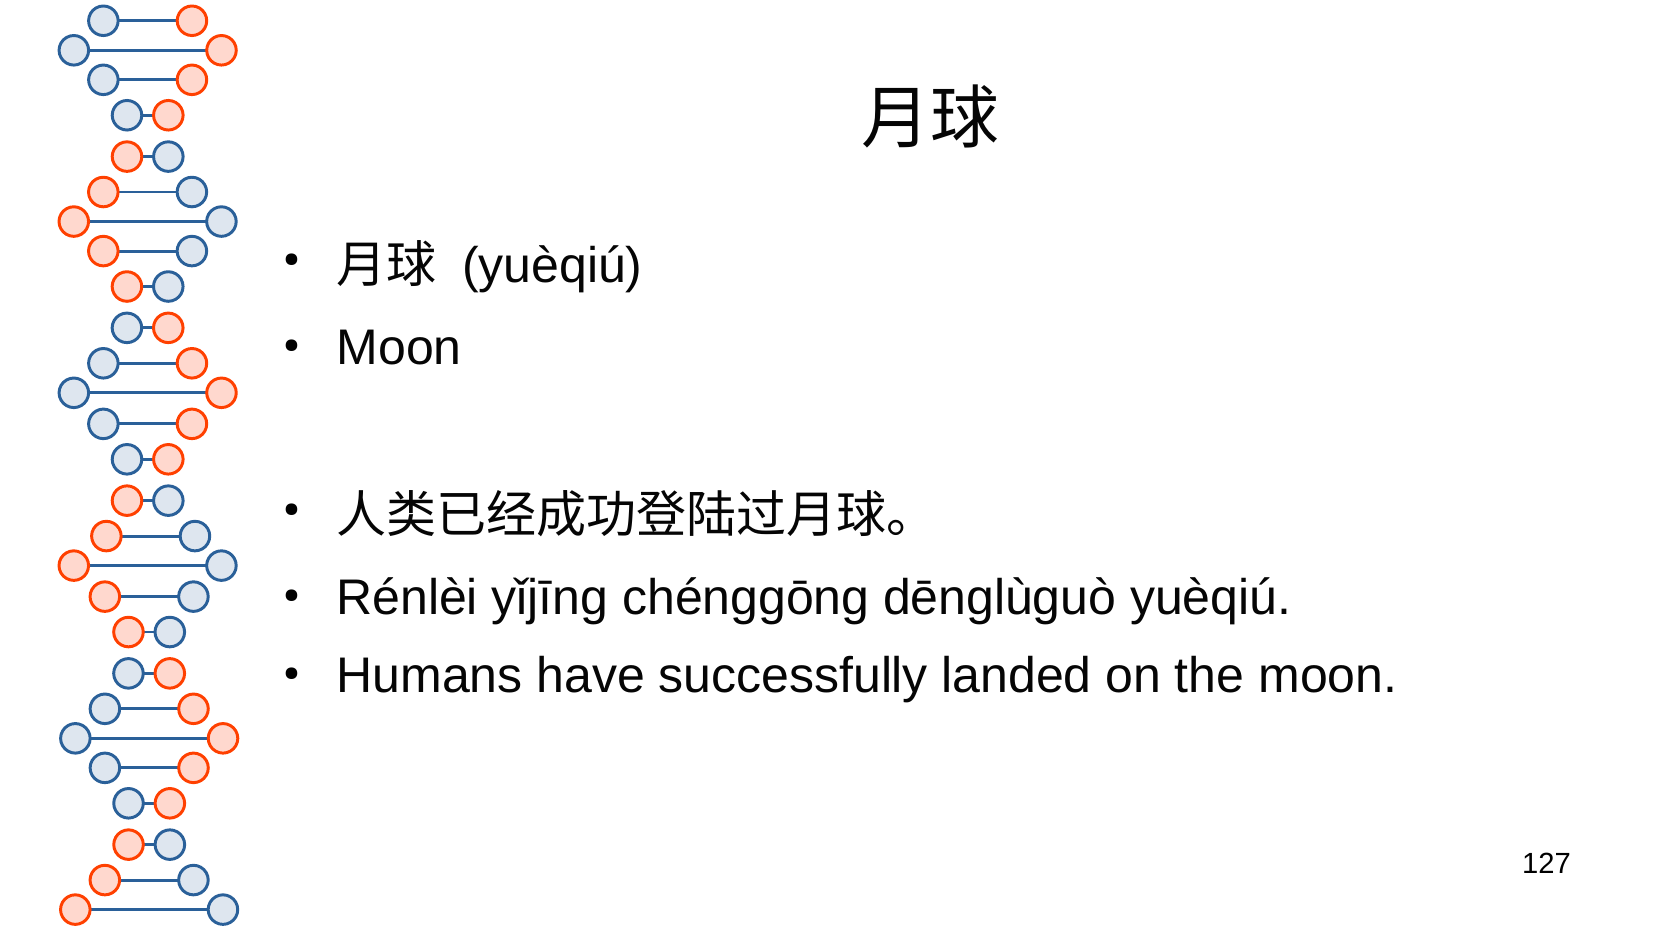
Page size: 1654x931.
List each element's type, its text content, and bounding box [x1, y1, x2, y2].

list 月球 (yuèqiú) Moon 人类已经成功登陆过月球。 Rénlèi yǐjīng chénggōng dēnglùguò yuèqiú. Humans have successfully landed on the moon. [265, 224, 1595, 764]
title 月球 [265, 35, 1595, 189]
